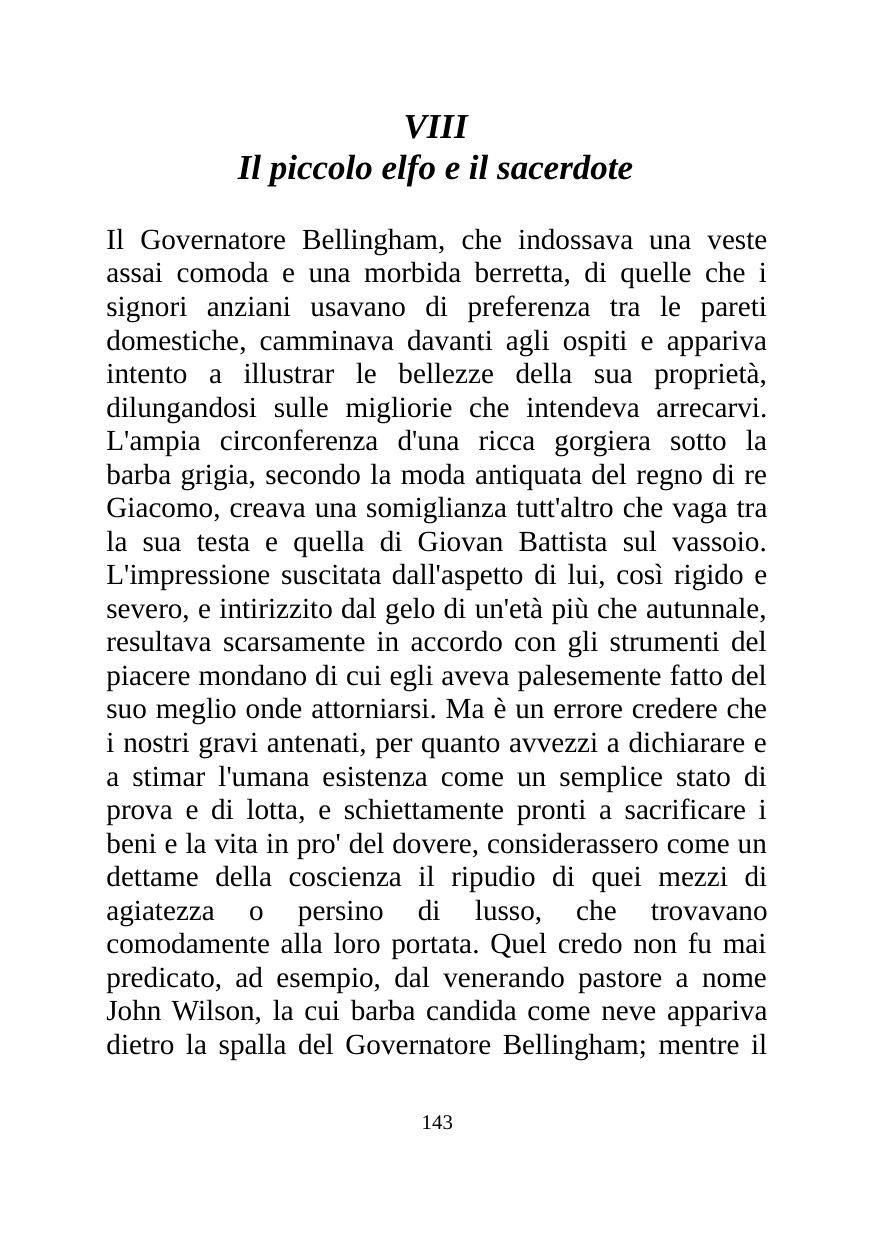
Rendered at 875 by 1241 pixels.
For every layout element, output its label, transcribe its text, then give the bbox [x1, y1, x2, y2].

subtitle VIII Il piccolo elfo e il sacerdote [106, 106, 768, 187]
text Il Governatore Bellingham, che indossava una veste assai comoda e una morbida berretta, di quelle che i signori anziani usavano di preferenza tra le pareti domestiche, camminava davanti agli ospiti e appariva intento a illustrar le bellezze della sua proprietà, dilungandosi sulle migliorie che intendeva arrecarvi. L'ampia circonferenza d'una ricca gorgiera sotto la barba grigia, secondo la moda antiquata del regno di re Giacomo, creava una somiglianza tutt'altro che vaga tra la sua testa e quella di Giovan Battista sul vassoio. L'impressione suscitata dall'aspetto di lui, così rigido e severo, e intirizzito dal gelo di un'età più che autunnale, resultava scarsamente in accordo con gli strumenti del piacere mondano di cui egli aveva palesemente fatto del suo meglio onde attorniarsi. Ma è un errore credere che i nostri gravi antenati, per quanto avvezzi a dichiarare e a stimar l'umana esistenza come un semplice stato di prova e di lotta, e schiettamente pronti a sacrificare i beni e la vita in pro' del dovere, considerassero come un dettame della coscienza il ripudio di quei mezzi di agiatezza o persino di lusso, che trovavano comodamente alla loro portata. Quel credo non fu mai predicato, ad esempio, dal venerando pastore a nome John Wilson, la cui barba candida come neve appariva dietro la spalla del Governatore Bellingham; mentre il [106, 222, 768, 1061]
